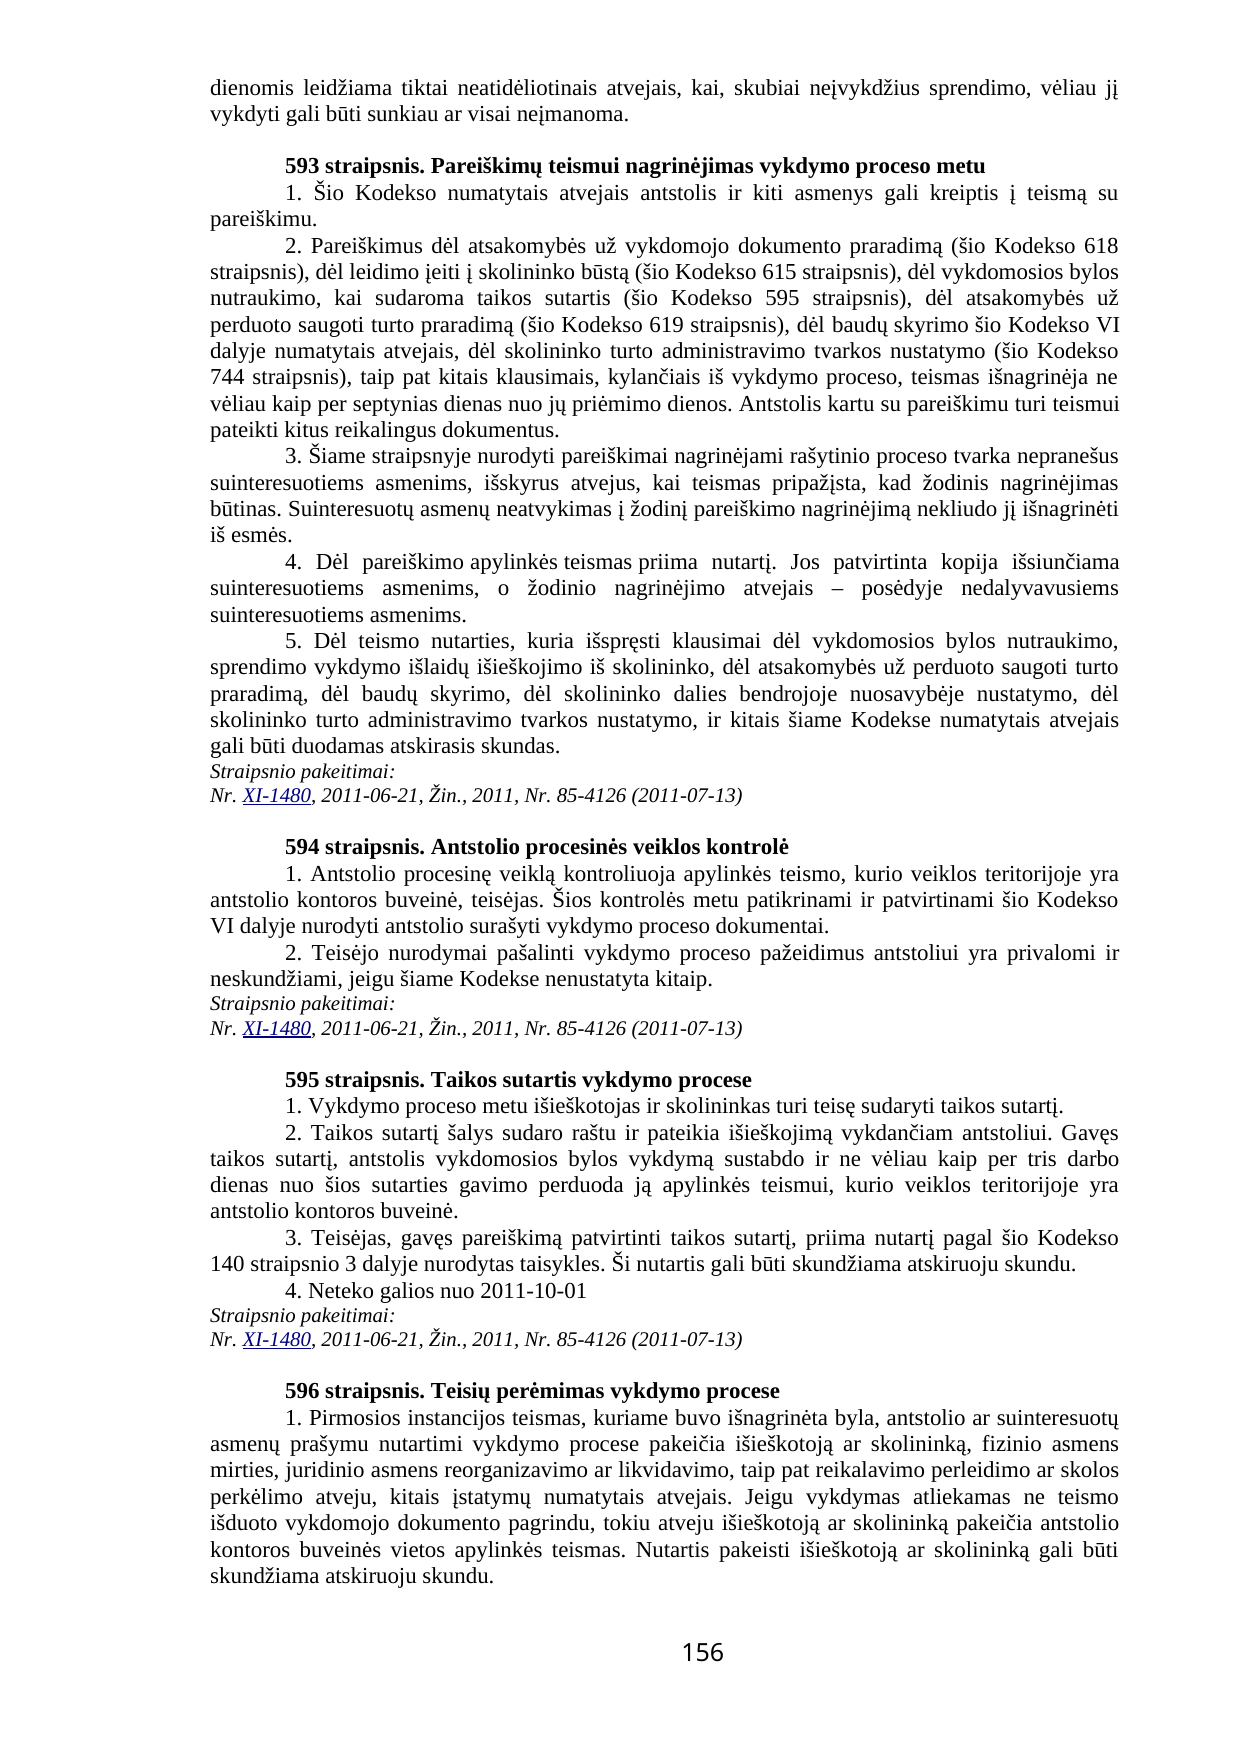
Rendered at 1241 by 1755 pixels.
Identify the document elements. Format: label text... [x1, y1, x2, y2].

text 2. Pareiškimus dėl atsakomybės už vykdomojo dokumento praradimą (šio Kodekso 618 straipsnis), dėl leidimo įeiti į skolininko būstą (šio Kodekso 615 straipsnis), dėl vykdomosios bylos nutraukimo, kai sudaroma taikos sutartis (šio Kodekso 595 straipsnis), dėl atsakomybės už perduoto saugoti turto praradimą (šio Kodekso 619 straipsnis), dėl baudų skyrimo šio Kodekso VI dalyje numatytais atvejais, dėl skolininko turto administravimo tvarkos nustatymo (šio Kodekso 744 straipsnis), taip pat kitais klausimais, kylančiais iš vykdymo proceso, teismas išnagrinėja ne vėliau kaip per septynias dienas nuo jų priėmimo dienos. Antstolis kartu su pareiškimu turi teismui pateikti kitus reikalingus dokumentus. [210, 232, 1120, 442]
text Straipsnio pakeitimai: [210, 1303, 1120, 1327]
text 1. Antstolio procesinę veiklą kontroliuoja apylinkės teismo, kurio veiklos teritorijoje yra antstolio kontoros buveinė, teisėjas. Šios kontrolės metu patikrinami ir patvirtinami šio Kodekso VI dalyje nurodyti antstolio surašyti vykdymo proceso dokumentai. [210, 859, 1120, 939]
text 595 straipsnis. Taikos sutartis vykdymo procese [210, 1066, 1120, 1092]
text 3. Šiame straipsnyje nurodyti pareiškimai nagrinėjami rašytinio proceso tvarka nepranešus suinteresuotiems asmenims, išskyrus atvejus, kai teismas pripažįsta, kad žodinis nagrinėjimas būtinas. Suinteresuotų asmenų neatvykimas į žodinį pareiškimo nagrinėjimą nekliudo jį išnagrinėti iš esmės. [210, 442, 1120, 548]
text 5. Dėl teismo nutarties, kuria išspręsti klausimai dėl vykdomosios bylos nutraukimo, sprendimo vykdymo išlaidų išieškojimo iš skolininko, dėl atsakomybės už perduoto saugoti turto praradimą, dėl baudų skyrimo, dėl skolininko dalies bendrojoje nuosavybėje nustatymo, dėl skolininko turto administravimo tvarkos nustatymo, ir kitais šiame Kodekse numatytais atvejais gali būti duodamas atskirasis skundas. [210, 627, 1120, 759]
text 594 straipsnis. Antstolio procesinės veiklos kontrolė [210, 833, 1120, 859]
text 1. Šio Kodekso numatytais atvejais antstolis ir kiti asmenys gali kreiptis į teismą su pareiškimu. [210, 179, 1120, 232]
text 1. Pirmosios instancijos teismas, kuriame buvo išnagrinėta byla, antstolio ar suinteresuotų asmenų prašymu nutartimi vykdymo procese pakeičia išieškotoją ar skolininką, fizinio asmens mirties, juridinio asmens reorganizavimo ar likvidavimo, taip pat reikalavimo perleidimo ar skolos perkėlimo atveju, kitais įstatymų numatytais atvejais. Jeigu vykdymas atliekamas ne teismo išduoto vykdomojo dokumento pagrindu, tokiu atveju išieškotoją ar skolininką pakeičia antstolio kontoros buveinės vietos apylinkės teismas. Nutartis pakeisti išieškotoją ar skolininką gali būti skundžiama atskiruoju skundu. [210, 1404, 1120, 1588]
text Nr. XI-1480, 2011-06-21, Žin., 2011, Nr. 85-4126 (2011-07-13) [210, 1327, 1120, 1351]
text Nr. XI-1480, 2011-06-21, Žin., 2011, Nr. 85-4126 (2011-07-13) [210, 783, 1120, 807]
text 3. Teisėjas, gavęs pareiškimą patvirtinti taikos sutartį, priima nutartį pagal šio Kodekso 140 straipsnio 3 dalyje nurodytas taisykles. Ši nutartis gali būti skundžiama atskiruoju skundu. [210, 1224, 1120, 1277]
text 4. Dėl pareiškimo apylinkės teismas priima nutartį. Jos patvirtinta kopija išsiunčiama suinteresuotiems asmenims, o žodinio nagrinėjimo atvejais – posėdyje nedalyvavusiems suinteresuotiems asmenims. [210, 548, 1120, 627]
text 2. Teisėjo nurodymai pašalinti vykdymo proceso pažeidimus antstoliui yra privalomi ir neskundžiami, jeigu šiame Kodekse nenustatyta kitaip. [210, 939, 1120, 991]
text 596 straipsnis. Teisių perėmimas vykdymo procese [210, 1377, 1120, 1404]
text Nr. XI-1480, 2011-06-21, Žin., 2011, Nr. 85-4126 (2011-07-13) [210, 1015, 1120, 1039]
text 1. Vykdymo proceso metu išieškotojas ir skolininkas turi teisę sudaryti taikos sutartį. [210, 1092, 1120, 1118]
text 2. Taikos sutartį šalys sudaro raštu ir pateikia išieškojimą vykdančiam antstoliui. Gavęs taikos sutartį, antstolis vykdomosios bylos vykdymą sustabdo ir ne vėliau kaip per tris darbo dienas nuo šios sutarties gavimo perduoda ją apylinkės teismui, kurio veiklos teritorijoje yra antstolio kontoros buveinė. [210, 1118, 1120, 1224]
text Straipsnio pakeitimai: [210, 991, 1120, 1015]
text 4. Neteko galios nuo 2011-10-01 [210, 1277, 1120, 1303]
text Straipsnio pakeitimai: [210, 759, 1120, 783]
text 593 straipsnis. Pareiškimų teismui nagrinėjimas vykdymo proceso metu [210, 153, 1120, 179]
text dienomis leidžiama tiktai neatidėliotinais atvejais, kai, skubiai neįvykdžius sprendimo, vėliau jį vykdyti gali būti sunkiau ar visai neįmanoma. [210, 73, 1120, 126]
